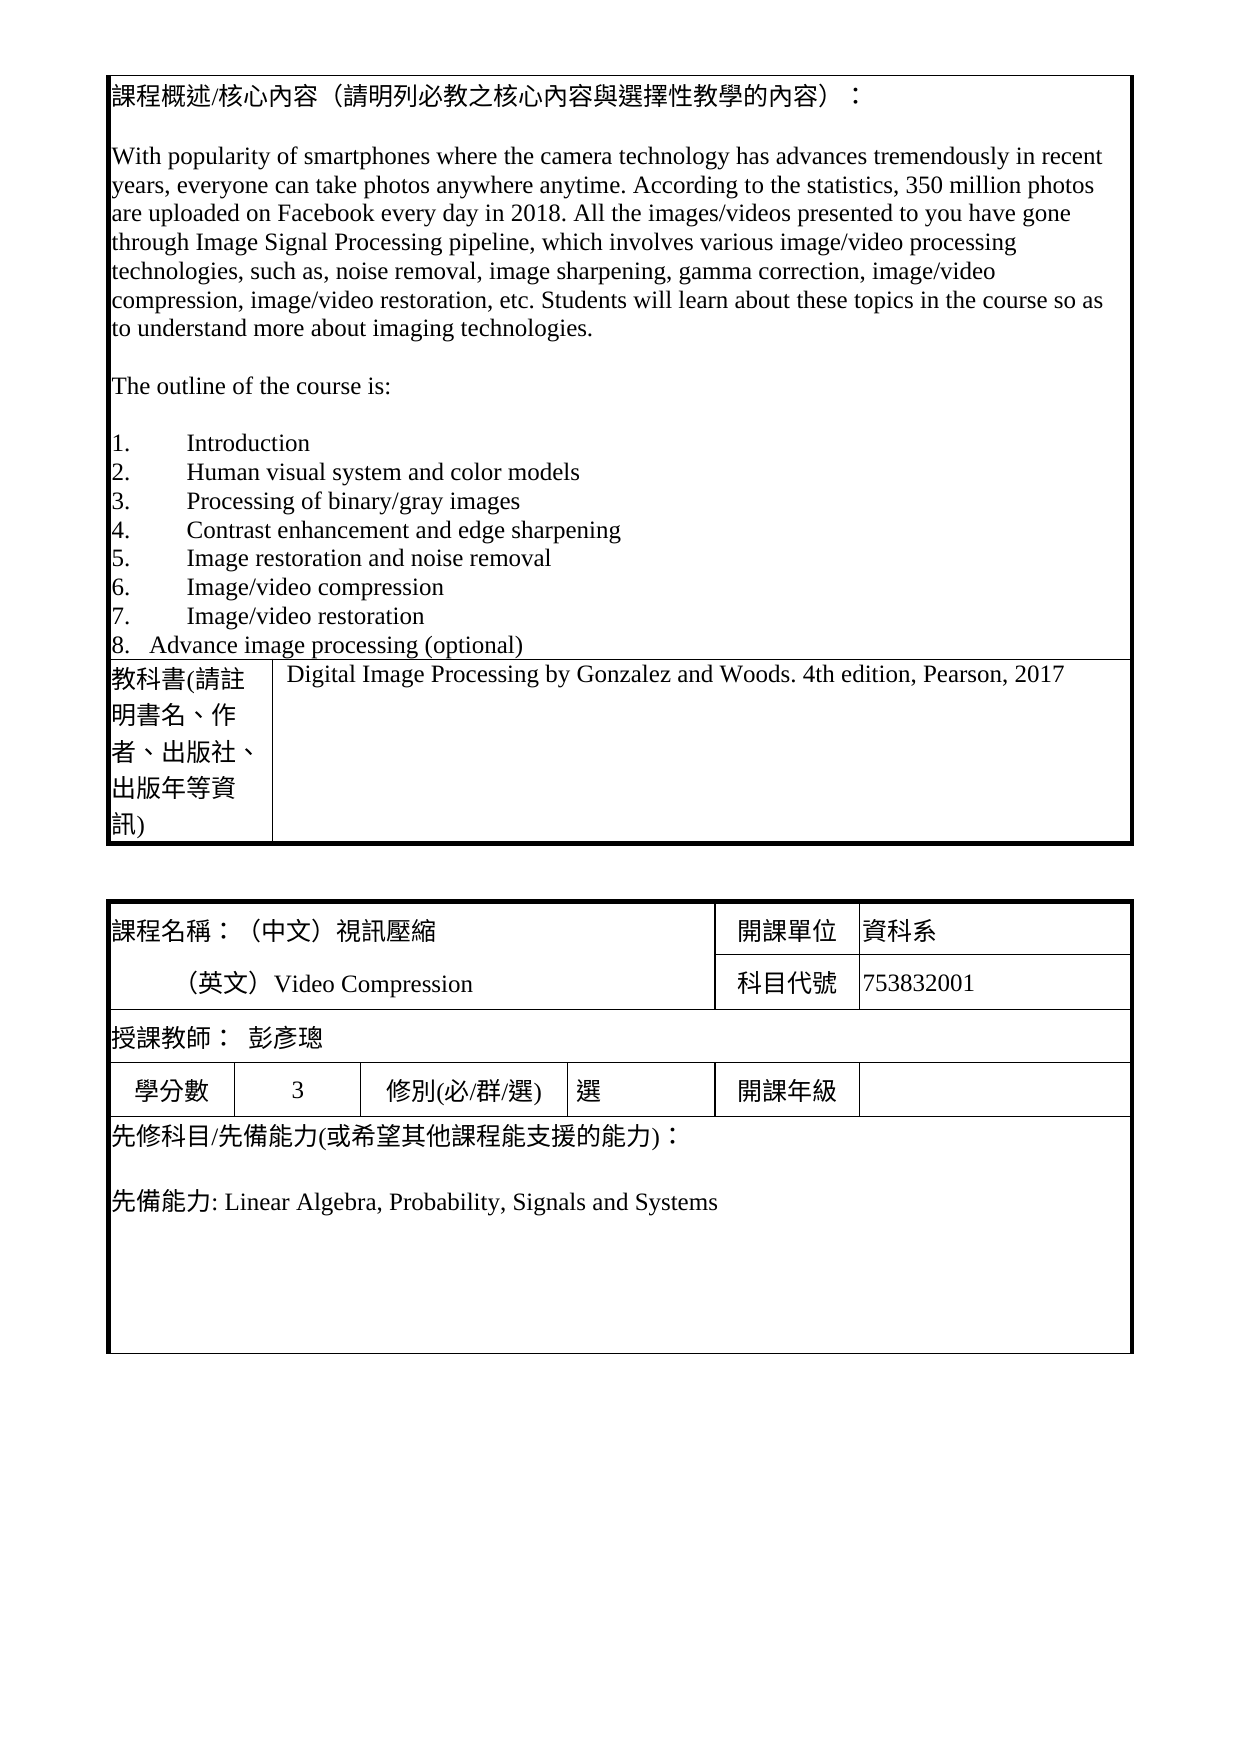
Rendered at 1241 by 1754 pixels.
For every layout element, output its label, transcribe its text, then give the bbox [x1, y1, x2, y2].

table_cell 選 [568, 1063, 714, 1116]
table_cell 學分數 [111, 1063, 234, 1116]
table_cell Digital Image Processing by Gonzalez and Woods. 4th edition, Pearson, 2017 [273, 660, 1130, 841]
table_cell 教科書(請註明書名、作者、出版社、出版年等資訊) [111, 660, 272, 841]
table_cell （英文）Video Compression [111, 954, 714, 1009]
table_cell [860, 1063, 1130, 1116]
table_cell 開課年級 [716, 1063, 859, 1116]
table_cell 修別(必/群/選) [361, 1063, 567, 1116]
table_header 資科系 [860, 904, 1130, 954]
table_cell 753832001 [860, 955, 1130, 1009]
table_header 開課單位 [716, 904, 859, 954]
table_cell 授課教師： 彭彥璁 [111, 1010, 1130, 1062]
table_header 課程名稱：（中文）視訊壓縮 [111, 904, 714, 954]
table_cell 3 [235, 1063, 360, 1116]
table_cell 科目代號 [716, 955, 859, 1009]
table_cell 先修科目/先備能力(或希望其他課程能支援的能力)： 先備能力: Linear Algebra, Probability, Signals and Systems [111, 1117, 1130, 1353]
table_cell 課程概述/核心內容（請明列必教之核心內容與選擇性教學的內容）： With popularity of smartphones where the camera technology has advances tremendously in recent years, everyone can take photos anywhere anytime. According to the statistics, 350 million photos are uploaded on Facebook every day in 2018. All the images/videos presented to you have gone through Image Signal Processing pipeline, which involves various image/video processing technologies, such as, noise removal, image sharpening, gamma correction, image/video compression, image/video restoration, etc. Students will learn about these topics in the course so as to understand more about imaging technologies. The outline of the course is: 1. Introduction 2. Human visual system and color models 3. Processing of binary/gray images 4. Contrast enhancement and edge sharpening 5. Image restoration and noise removal 6. Image/video compression 7. Image/video restoration 8. Advance image processing (optional) [111, 76, 1130, 658]
